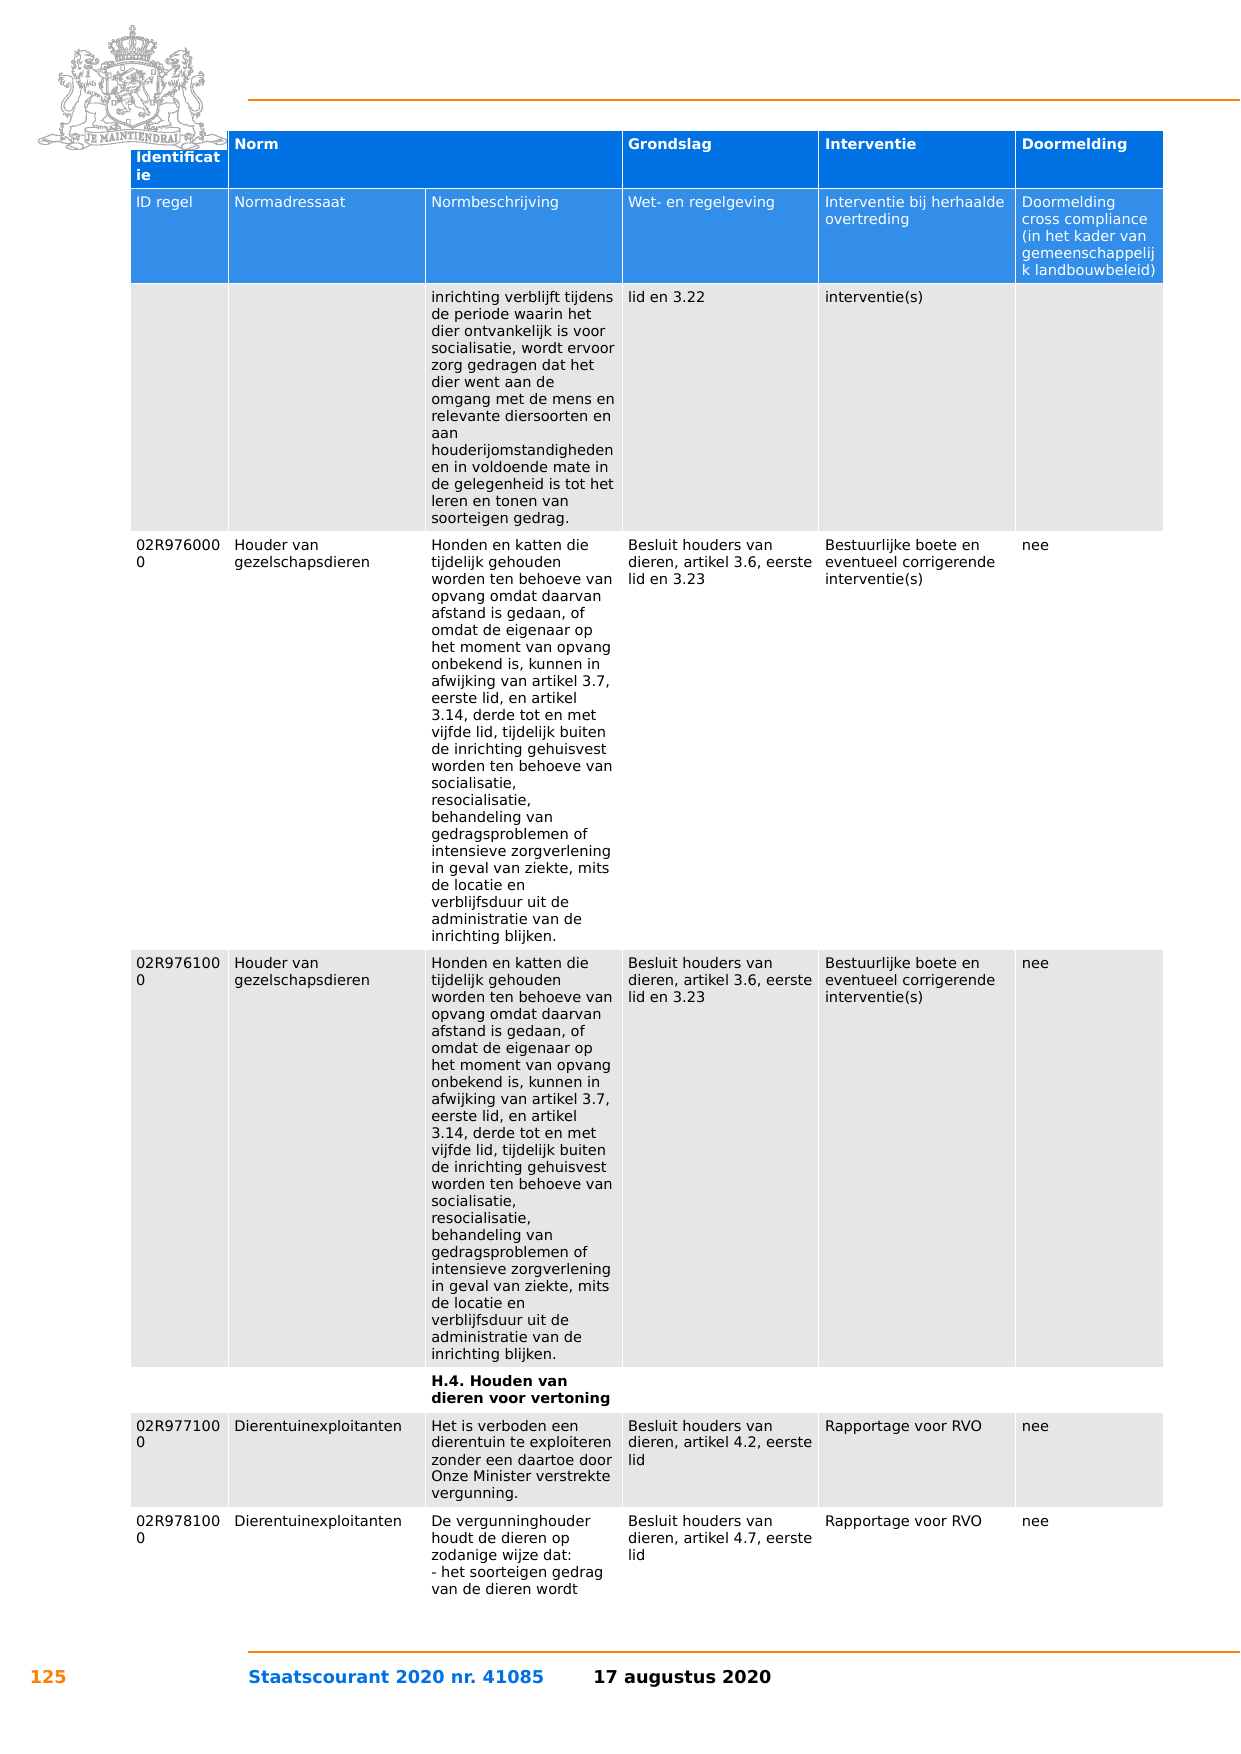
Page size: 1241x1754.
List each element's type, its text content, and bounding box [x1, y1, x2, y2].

table_cell Normadressaat [229, 189, 425, 283]
table_cell inrichting verblijft tijdens de periode waarin het dier ontvankelijk is voor socialisatie, wordt ervoor zorg gedragen dat het dier went aan de omgang met de mens en relevante diersoorten en aan houderijomstandigheden en in voldoende mate in de gelegenheid is tot het leren en tonen van soorteigen gedrag. [426, 284, 622, 531]
table_cell [1016, 1368, 1163, 1412]
table_cell [229, 284, 425, 531]
table_cell Besluit houders van dieren, artikel 4.2, eerste lid [623, 1413, 818, 1507]
table_cell ID regel [131, 189, 228, 283]
table_cell [1016, 284, 1163, 531]
table_cell Honden en katten die tijdelijk gehouden worden ten behoeve van opvang omdat daarvan afstand is gedaan, of omdat de eigenaar op het moment van opvang onbekend is, kunnen in afwijking van artikel 3.7, eerste lid, en artikel 3.14, derde tot en met vijfde lid, tijdelijk buiten de inrichting gehuisvest worden ten behoeve van socialisatie, resocialisatie, behandeling van gedragsproblemen of intensieve zorgverlening in geval van ziekte, mits de locatie en verblijfsduur uit de administratie van de inrichting blijken. [426, 533, 622, 949]
table_cell Bestuurlijke boete en eventueel corrigerende interventie(s) [819, 950, 1015, 1367]
table_cell Rapportage voor RVO [819, 1508, 1015, 1602]
table_header Identificatie [131, 131, 228, 188]
table_header Doormelding [1016, 131, 1163, 188]
table_cell 02R9781000 [131, 1508, 228, 1602]
table_header Norm [229, 131, 622, 188]
table_cell Doormelding cross compliance (in het kader van gemeenschappelijk landbouwbeleid) [1016, 189, 1163, 283]
table_cell 02R9760000 [131, 533, 228, 949]
table_cell Besluit houders van dieren, artikel 3.6, eerste lid en 3.23 [623, 533, 818, 949]
table_cell Besluit houders van dieren, artikel 4.7, eerste lid [623, 1508, 818, 1602]
table_cell Bestuurlijke boete en eventueel corrigerende interventie(s) [819, 533, 1015, 949]
table_cell [131, 284, 228, 531]
table_cell Rapportage voor RVO [819, 1413, 1015, 1507]
table_cell nee [1016, 950, 1163, 1367]
table_cell De vergunninghouder houdt de dieren op zodanige wijze dat: - het soorteigen gedrag van de dieren wordt [426, 1508, 622, 1602]
table_cell Houder van gezelschapsdieren [229, 533, 425, 949]
table_cell [623, 1368, 818, 1412]
table_cell Houder van gezelschapsdieren [229, 950, 425, 1367]
picture [38, 25, 227, 150]
table_cell Normbeschrijving [426, 189, 622, 283]
table_cell Besluit houders van dieren, artikel 3.6, eerste lid en 3.23 [623, 950, 818, 1367]
table_cell 02R9761000 [131, 950, 228, 1367]
table_cell Honden en katten die tijdelijk gehouden worden ten behoeve van opvang omdat daarvan afstand is gedaan, of omdat de eigenaar op het moment van opvang onbekend is, kunnen in afwijking van artikel 3.7, eerste lid, en artikel 3.14, derde tot en met vijfde lid, tijdelijk buiten de inrichting gehuisvest worden ten behoeve van socialisatie, resocialisatie, behandeling van gedragsproblemen of intensieve zorgverlening in geval van ziekte, mits de locatie en verblijfsduur uit de administratie van de inrichting blijken. [426, 950, 622, 1367]
table_cell interventie(s) [819, 284, 1015, 531]
table_cell Het is verboden een dierentuin te exploiteren zonder een daartoe door Onze Minister verstrekte vergunning. [426, 1413, 622, 1507]
table_cell H.4. Houden van dieren voor vertoning [426, 1368, 622, 1412]
table_cell [229, 1368, 425, 1412]
table_cell 02R9771000 [131, 1413, 228, 1507]
table_cell Wet- en regelgeving [623, 189, 818, 283]
table_cell nee [1016, 533, 1163, 949]
table_cell Dierentuinexploitanten [229, 1413, 425, 1507]
table_cell [131, 1368, 228, 1412]
table_cell Dierentuinexploitanten [229, 1508, 425, 1602]
table_cell [819, 1368, 1015, 1412]
table_cell nee [1016, 1508, 1163, 1602]
table_header Interventie [819, 131, 1015, 188]
table_header Grondslag [623, 131, 818, 188]
table_cell nee [1016, 1413, 1163, 1507]
table_cell Interventie bij herhaalde overtreding [819, 189, 1015, 283]
table_cell lid en 3.22 [623, 284, 818, 531]
